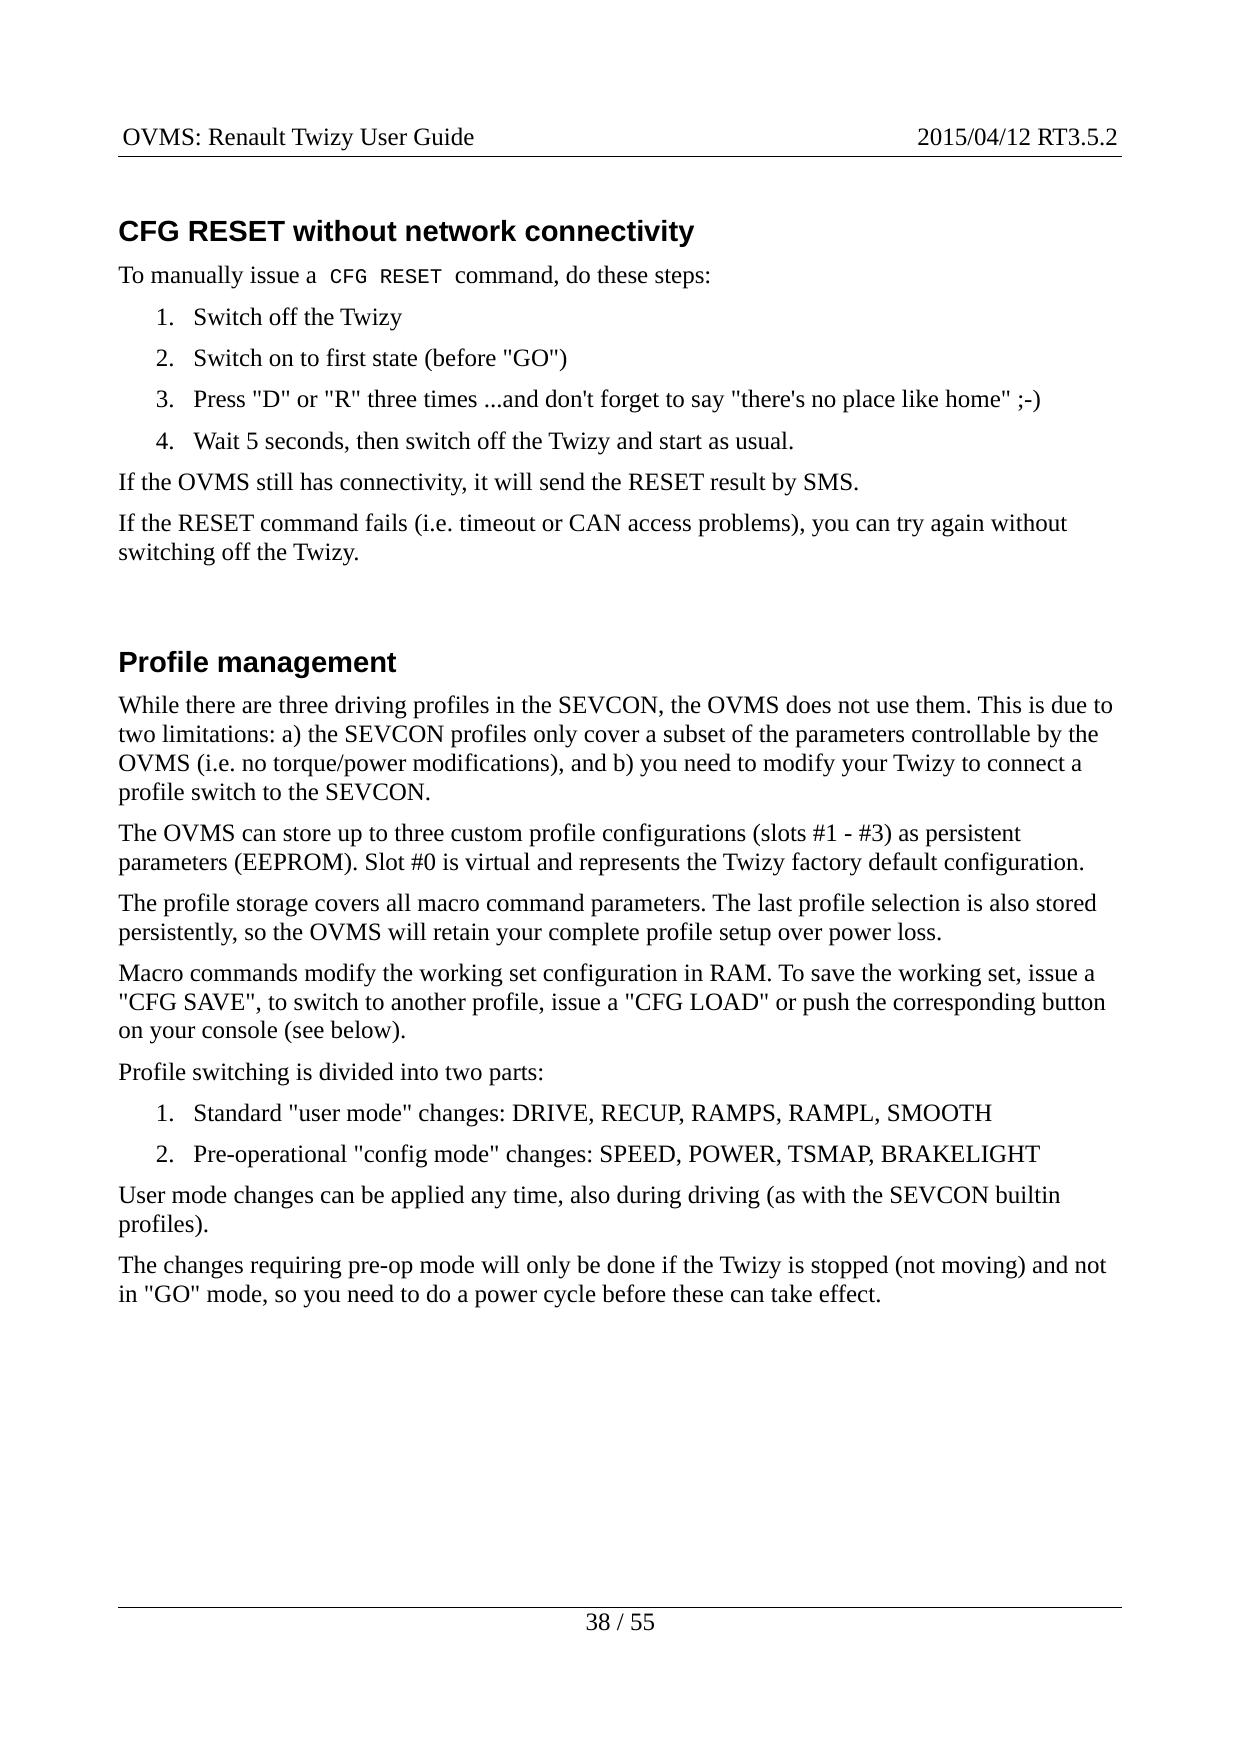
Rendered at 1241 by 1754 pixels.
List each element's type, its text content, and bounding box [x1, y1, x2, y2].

text While there are three driving profiles in the SEVCON, the OVMS does not use them. This is due to two limitations: a) the SEVCON profiles only cover a subset of the parameters controllable by the OVMS (i.e. no torque/power modifications), and b) you need to modify your Twizy to connect a profile switch to the SEVCON. [118, 691, 1122, 806]
list Press "D" or "R" three times ...and don't forget to say "there's no place like home" ;-) [156, 384, 1122, 413]
text The profile storage covers all macro command parameters. The last profile selection is also stored persistently, so the OVMS will retain your complete profile setup over power loss. [118, 888, 1122, 946]
text Profile switching is divided into two parts: [118, 1057, 1122, 1086]
subtitle CFG RESET without network connectivity [118, 214, 1122, 247]
text The changes requiring pre-op mode will only be done if the Twizy is stopped (not moving) and not in "GO" mode, so you need to do a power cycle before these can take effect. [118, 1251, 1122, 1308]
text If the RESET command fails (i.e. timeout or CAN access problems), you can try again without switching off the Twizy. [118, 508, 1122, 566]
text The OVMS can store up to three custom profile configurations (slots #1 - #3) as persistent parameters (EEPROM). Slot #0 is virtual and represents the Twizy factory default configuration. [118, 818, 1122, 876]
list Wait 5 seconds, then switch off the Twizy and start as usual. [156, 426, 1122, 454]
text User mode changes can be applied any time, also during driving (as with the SEVCON builtin profiles). [118, 1181, 1122, 1238]
list Pre-operational "config mode" changes: SPEED, POWER, TSMAP, BRAKELIGHT [156, 1139, 1122, 1168]
list Standard "user mode" changes: DRIVE, RECUP, RAMPS, RAMPL, SMOOTH [156, 1098, 1122, 1127]
subtitle Profile management [118, 644, 1122, 678]
text If the OVMS still has connectivity, it will send the RESET result by SMS. [118, 467, 1122, 496]
text To manually issue a CFG RESET command, do these steps: [118, 260, 1122, 289]
text Macro commands modify the working set configuration in RAM. To save the working set, issue a "CFG SAVE", to switch to another profile, issue a "CFG LOAD" or push the corresponding button on your console (see below). [118, 958, 1122, 1044]
list Switch on to first state (before "GO") [156, 343, 1122, 372]
list Switch off the Twizy [156, 302, 1122, 331]
